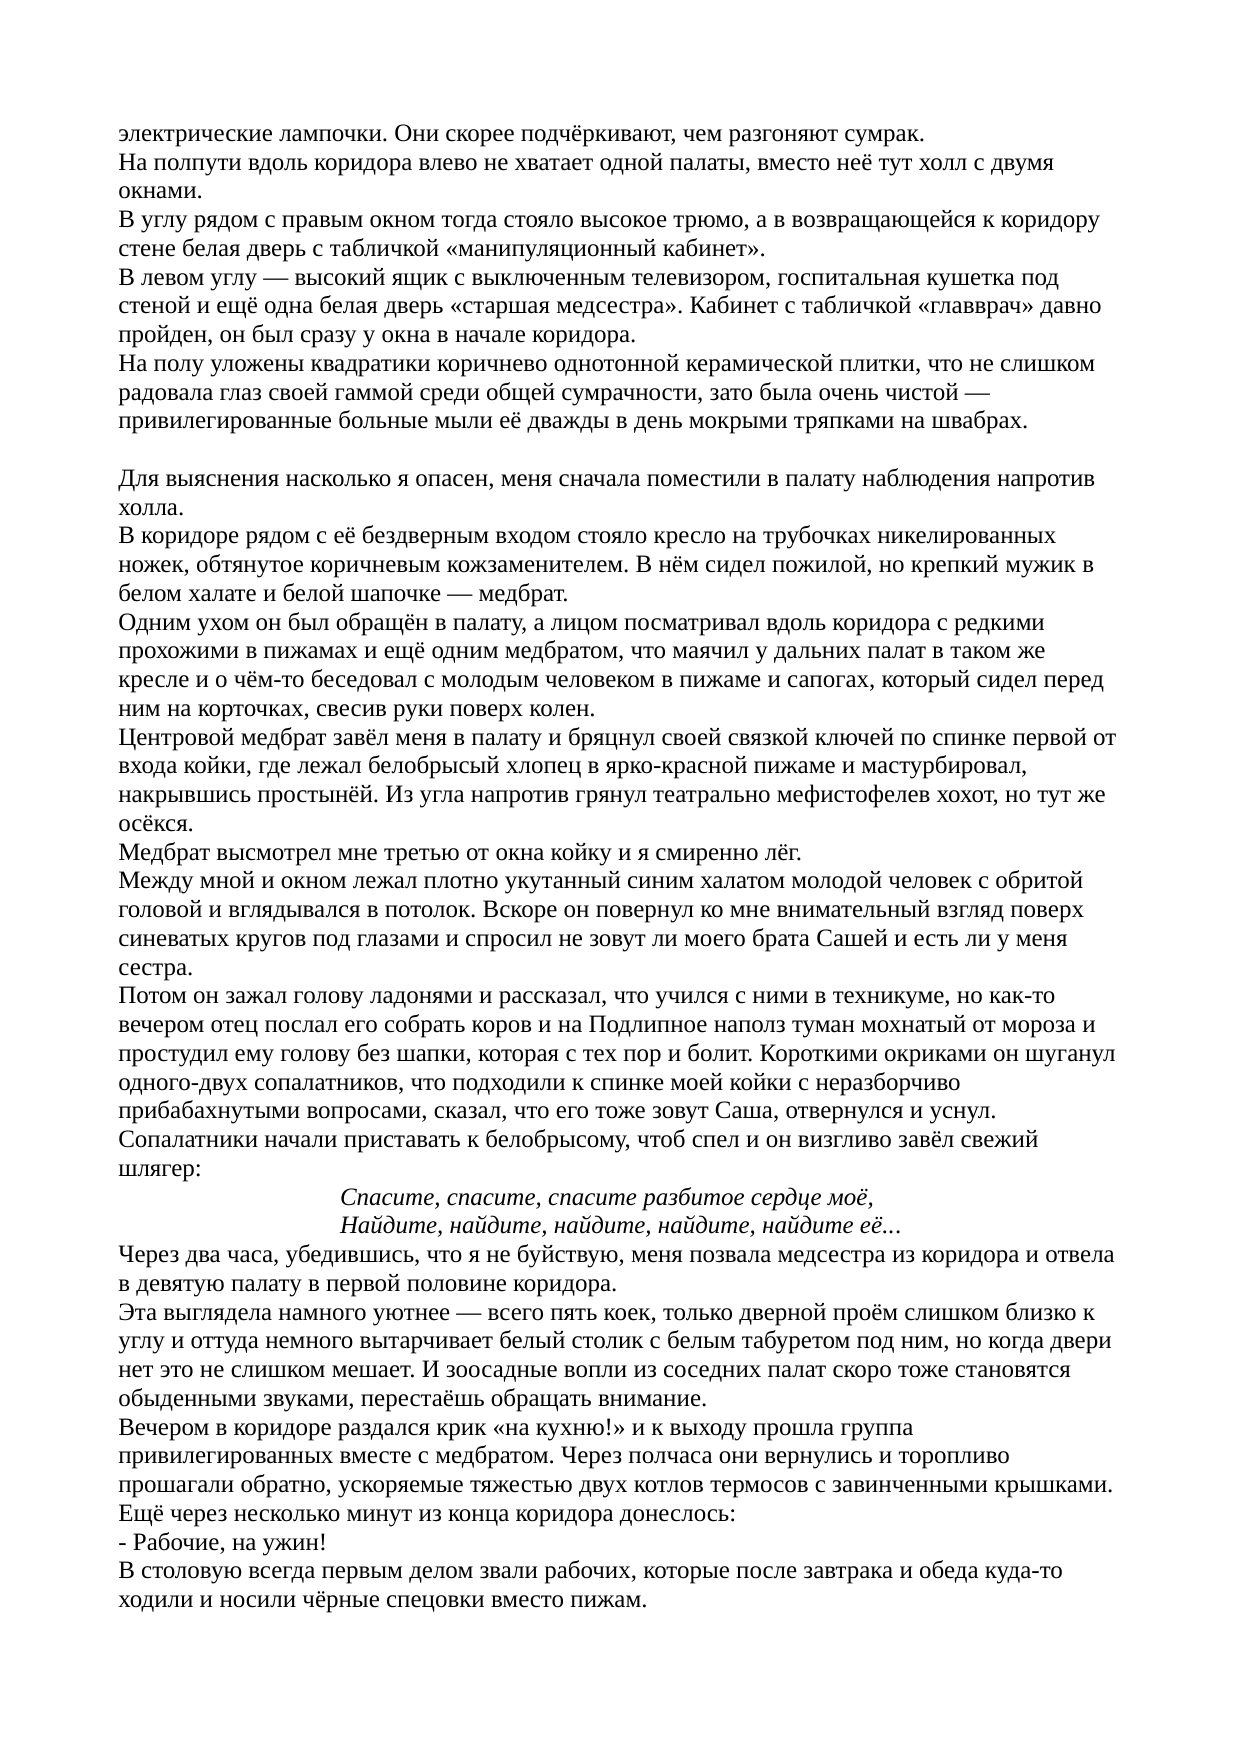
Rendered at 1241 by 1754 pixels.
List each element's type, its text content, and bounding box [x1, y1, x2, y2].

text На полу уложены квадратики коричнево однотонной керамической плитки, что не слишком радовала глаз своей гаммой среди общей сумрачности, зато была очень чистой — привилегированные больные мыли её дважды в день мокрыми тряпками на швабрах. [118, 348, 1122, 434]
text Для выяснения насколько я опасен, меня сначала поместили в палату наблюдения напротив холла. [118, 463, 1122, 521]
text Сопалатники начали приставать к белобрысому, чтоб спел и он визгливо завёл свежий шлягер: [118, 1124, 1122, 1182]
text В левом углу — высокий ящик с выключенным телевизором, госпитальная кушетка под стеной и ещё одна белая дверь «старшая медсестра». Кабинет с табличкой «главврач» давно пройден, он был сразу у окна в начале коридора. [118, 262, 1122, 348]
text Центровой медбрат завёл меня в палату и бряцнул своей связкой ключей по спинке первой от входа койки, где лежал белобрысый хлопец в ярко-красной пижаме и мастурбировал, накрывшись простынёй. Из угла напротив грянул театрально мефистофелев хохот, но тут же осёкся. [118, 722, 1122, 837]
text - Рабочие, на ужин! [118, 1527, 1122, 1556]
text В углу рядом с правым окном тогда стояло высокое трюмо, а в возвращающейся к коридору стене белая дверь с табличкой «манипуляционный кабинет». [118, 204, 1122, 262]
text Найдите, найдите, найдите, найдите, найдите её... [118, 1211, 1122, 1239]
text Эта выглядела намного уютнее — всего пять коек, только дверной проём слишком близко к углу и оттуда немного вытарчивает белый столик с белым табуретом под ним, но когда двери нет это не слишком мешает. И зоосадные вопли из соседних палат скоро тоже становятся обыденными звуками, перестаёшь обращать внимание. [118, 1297, 1122, 1412]
text Одним ухом он был обращён в палату, а лицом посматривал вдоль коридора с редкими прохожими в пижамах и ещё одним медбратом, что маячил у дальних палат в таком же кресле и о чём-то беседовал с молодым человеком в пижаме и сапогах, который сидел перед ним на корточках, свесив руки поверх колен. [118, 607, 1122, 722]
text На полпути вдоль коридора влево не хватает одной палаты, вместо неё тут холл с двумя окнами. [118, 147, 1122, 204]
text электрические лампочки. Они скорее подчёркивают, чем разгоняют сумрак. [118, 118, 1122, 147]
text Медбрат высмотрел мне третью от окна койку и я смиренно лёг. [118, 837, 1122, 866]
text Спасите, спасите, спасите разбитое сердце моё, [118, 1182, 1122, 1211]
text Вечером в коридоре раздался крик «на кухню!» и к выходу прошла группа привилегированных вместе с медбратом. Через полчаса они вернулись и торопливо прошагали обратно, ускоряемые тяжестью двух котлов термосов с завинченными крышками. Ещё через несколько минут из конца коридора донеслось: [118, 1412, 1122, 1527]
text В столовую всегда первым делом звали рабочих, которые после завтрака и обеда куда-то ходили и носили чёрные спецовки вместо пижам. [118, 1556, 1122, 1613]
text В коридоре рядом с её бездверным входом стояло кресло на трубочках никелированных ножек, обтянутое коричневым кожзаменителем. В нём сидел пожилой, но крепкий мужик в белом халате и белой шапочке — медбрат. [118, 521, 1122, 607]
text Через два часа, убедившись, что я не буйствую, меня позвала медсестра из коридора и отвела в девятую палату в первой половине коридора. [118, 1239, 1122, 1297]
text Потом он зажал голову ладонями и рассказал, что учился с ними в техникуме, но как-то вечером отец послал его собрать коров и на Подлипное наполз туман мохнатый от мороза и простудил ему голову без шапки, которая с тех пор и болит. Короткими окриками он шуганул одного-двух сопалатников, что подходили к спинке моей койки с неразборчиво прибабахнутыми вопросами, сказал, что его тоже зовут Саша, отвернулся и уснул. [118, 981, 1122, 1124]
text Между мной и окном лежал плотно укутанный синим халатом молодой человек с обритой головой и вглядывался в потолок. Вскоре он повернул ко мне внимательный взгляд поверх синеватых кругов под глазами и спросил не зовут ли моего брата Сашей и есть ли у меня сестра. [118, 866, 1122, 981]
